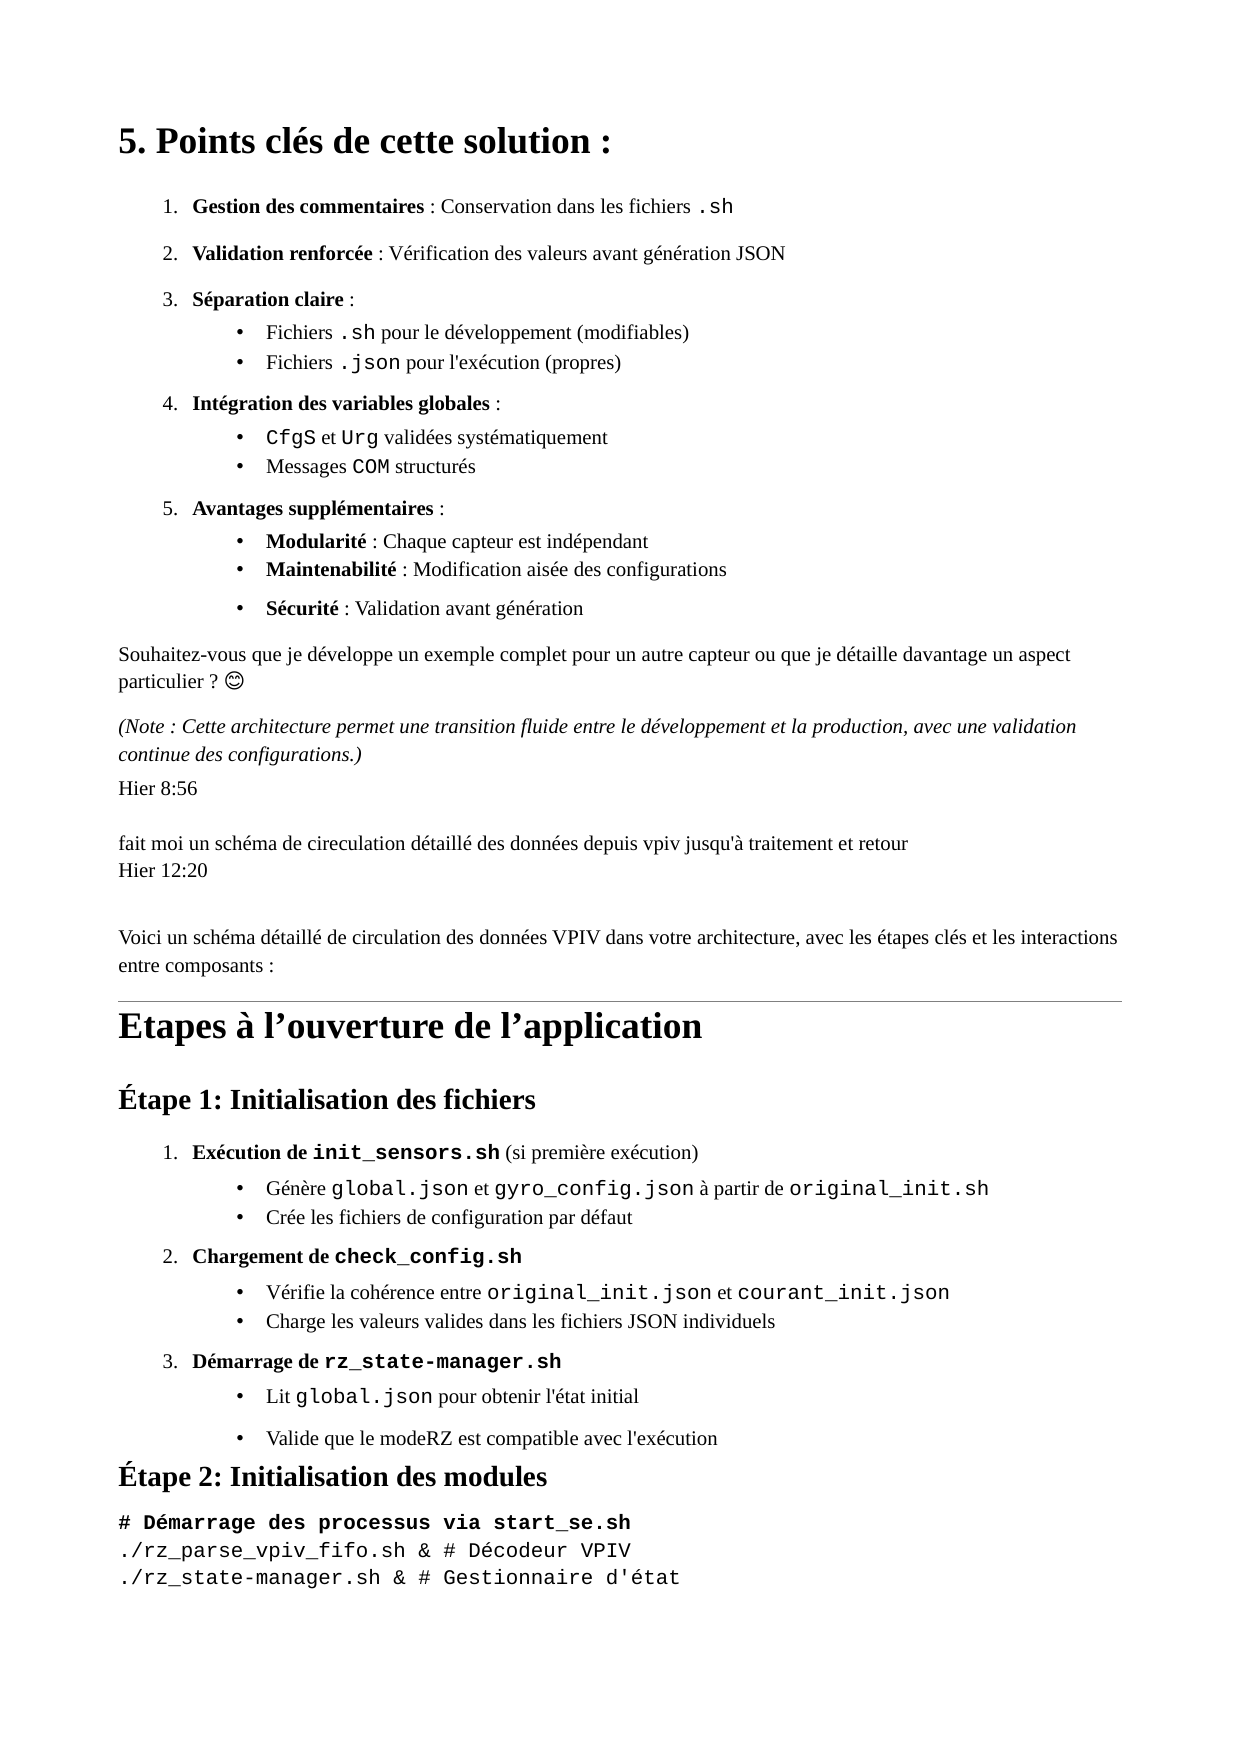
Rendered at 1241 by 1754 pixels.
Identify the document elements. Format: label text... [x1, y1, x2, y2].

subtitle Etapes à l’ouverture de l’application [118, 1003, 1122, 1046]
list Fichiers .json pour l'exécution (propres) [236, 350, 1122, 376]
list Démarrage de rz_state-manager.sh [162, 1349, 1122, 1374]
list Crée les fichiers de configuration par défaut [236, 1205, 1122, 1229]
subtitle Étape 2: Initialisation des modules [118, 1459, 1122, 1493]
text Hier 12:20 [118, 858, 1122, 882]
list Séparation claire : [162, 287, 1122, 311]
list Vérifie la cohérence entre original_init.json et courant_init.json [236, 1280, 1122, 1306]
text ./rz_state-manager.sh & # Gestionnaire d'état [118, 1567, 1122, 1590]
subtitle 5. Points clés de cette solution : [118, 118, 1122, 161]
list Lit global.json pour obtenir l'état initial [236, 1384, 1122, 1410]
list Charge les valeurs valides dans les fichiers JSON individuels [236, 1309, 1122, 1333]
text Hier 8:56 [118, 776, 1122, 799]
list Avantages supplémentaires : [162, 496, 1122, 520]
list Exécution de init_sensors.sh (si première exécution) [162, 1140, 1122, 1166]
list Modularité : Chaque capteur est indépendant [236, 529, 1122, 553]
list Sécurité : Validation avant génération [236, 596, 1122, 620]
list Valide que le modeRZ est compatible avec l'exécution [236, 1426, 1122, 1450]
list Intégration des variables globales : [162, 391, 1122, 415]
text ./rz_parse_vpiv_fifo.sh & # Décodeur VPIV [118, 1539, 1122, 1563]
list Messages COM structurés [236, 454, 1122, 480]
text Voici un schéma détaillé de circulation des données VPIV dans votre architecture, avec les étapes clés et les interactions entre composants : [118, 925, 1122, 977]
subtitle Étape 1: Initialisation des fichiers [118, 1082, 1122, 1116]
list Chargement de check_config.sh [162, 1244, 1122, 1270]
list Validation renforcée : Vérification des valeurs avant génération JSON [162, 241, 1122, 265]
list CfgS et Urg validées systématiquement [236, 425, 1122, 450]
text Souhaitez-vous que je développe un exemple complet pour un autre capteur ou que je détaille davantage un aspect particulier ? 😊 [118, 641, 1122, 693]
list Génère global.json et gyro_config.json à partir de original_init.sh [236, 1175, 1122, 1201]
list Maintenabilité : Modification aisée des configurations [236, 557, 1122, 581]
list Gestion des commentaires : Conservation dans les fichiers .sh [162, 194, 1122, 220]
text fait moi un schéma de cireculation détaillé des données depuis vpiv jusqu'à traitement et retour [118, 831, 1122, 855]
list Fichiers .sh pour le développement (modifiables) [236, 320, 1122, 346]
text # Démarrage des processus via start_se.sh [118, 1512, 1122, 1536]
text (Note : Cette architecture permet une transition fluide entre le développement et la production, avec une validation continue des configurations.) [118, 714, 1122, 766]
